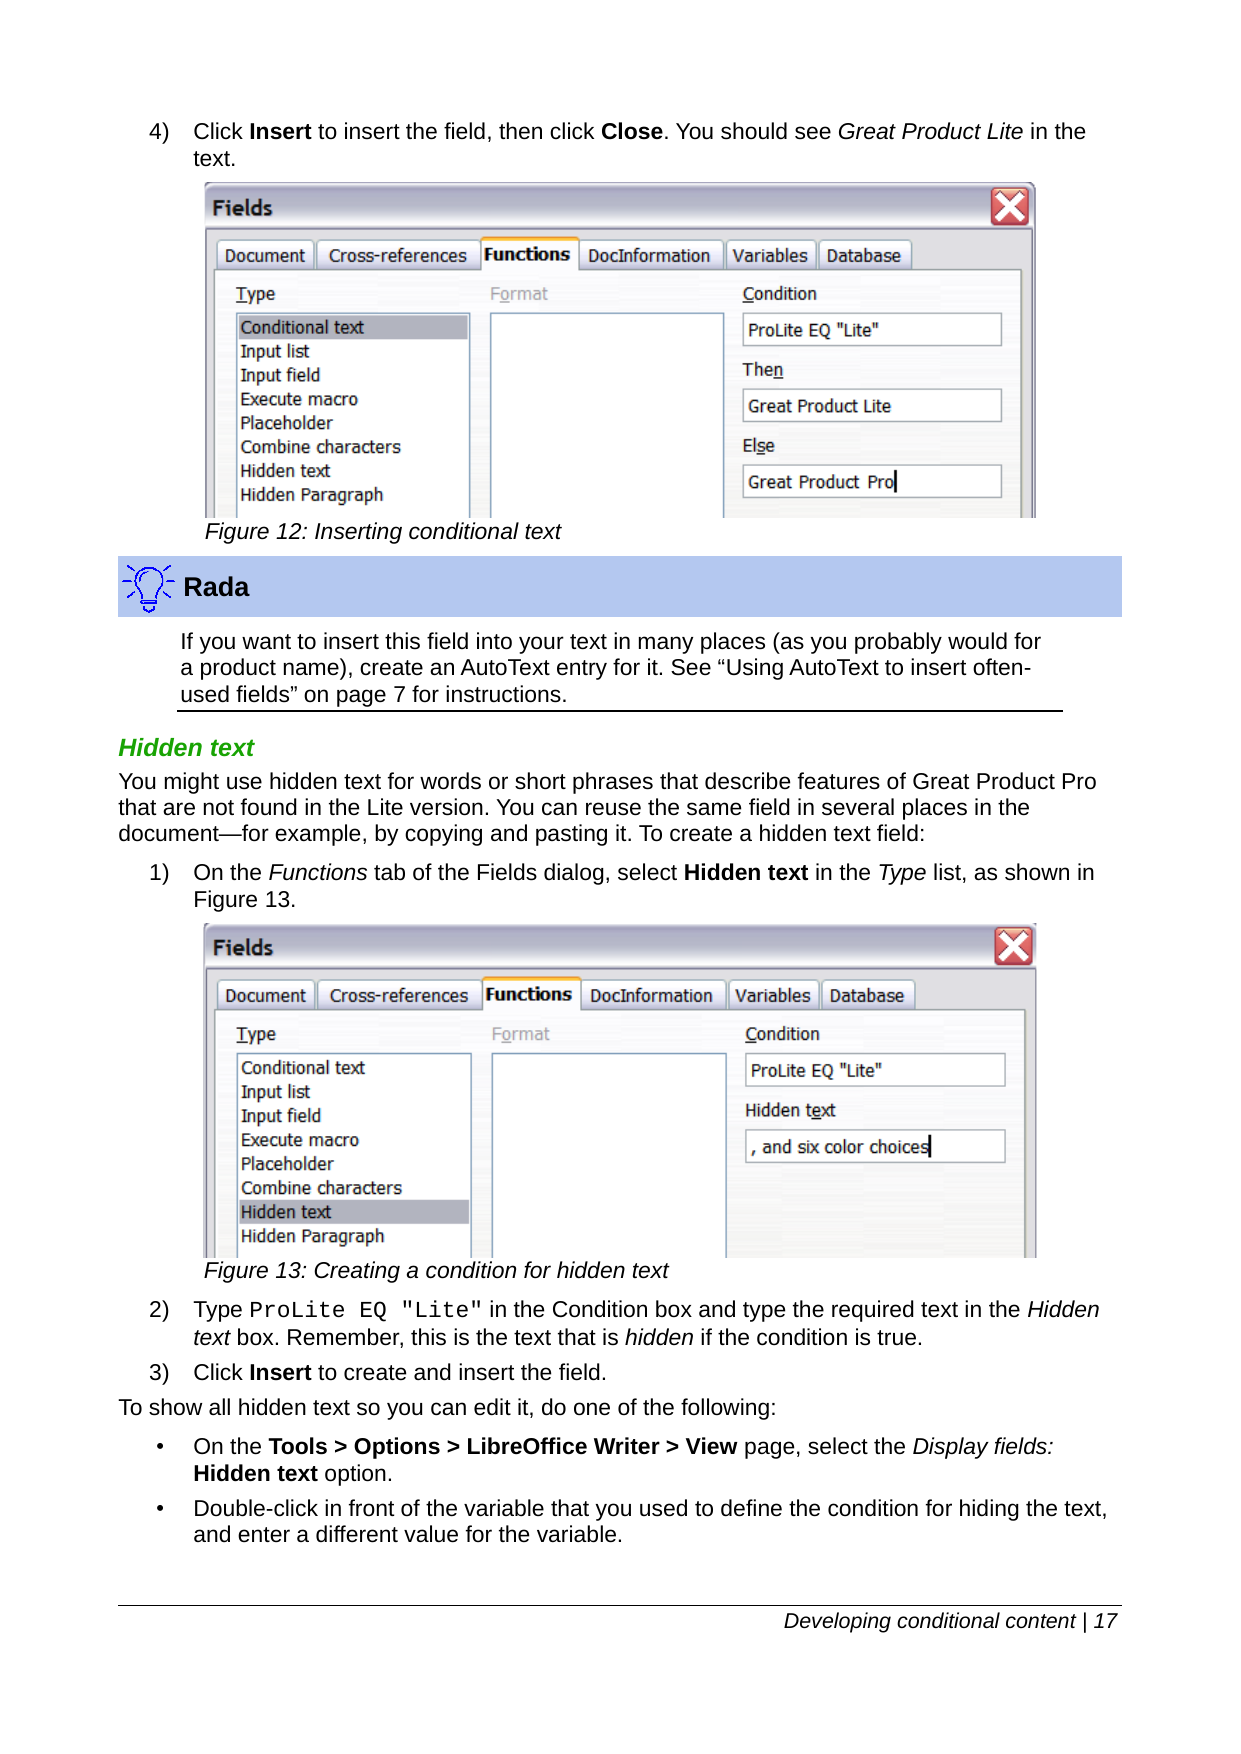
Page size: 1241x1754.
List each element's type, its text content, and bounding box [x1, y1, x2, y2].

picture [119, 557, 179, 617]
text Figure 12: Inserting conditional text [204, 518, 1036, 544]
picture [204, 182, 1036, 518]
subtitle Rada [118, 556, 1122, 617]
picture [203, 923, 1037, 1258]
list To show all hidden text so you can edit it, do one of the following: [118, 1394, 1122, 1421]
list On the Tools > Options > LibreOffice Writer > View page, select the Display fields: Hidden text option. [156, 1433, 1122, 1486]
list Double-click in front of the variable that you used to define the condition for hiding the text, and enter a different value for the variable. [156, 1495, 1122, 1547]
list Type ProLite EQ "Lite" in the Condition box and type the required text in the Hidden text box. Remember, this is the text that is hidden if the condition is true. [169, 1296, 1122, 1350]
text Figure 13: Creating a condition for hidden text [204, 1258, 1037, 1284]
list Click Insert to insert the field, then click Close. You should see Great Product Lite in the text. [169, 118, 1122, 171]
subtitle Hidden text [118, 733, 1122, 762]
list On the Functions tab of the Fields dialog, select Hidden text in the Type list, as shown in Figure 13. [169, 859, 1122, 912]
list Click Insert to create and insert the field. [169, 1359, 1122, 1386]
text If you want to insert this field into your text in many places (as you probably would for a product name), create an AutoText entry for it. See “Using AutoText to insert often-used fields” on page 7 for instructions. [177, 625, 1063, 710]
text You might use hidden text for words or short phrases that describe features of Great Product Pro that are not found in the Lite version. You can reuse the same field in several places in the document—for example, by copying and pasting it. To create a hidden text field: [118, 768, 1122, 847]
